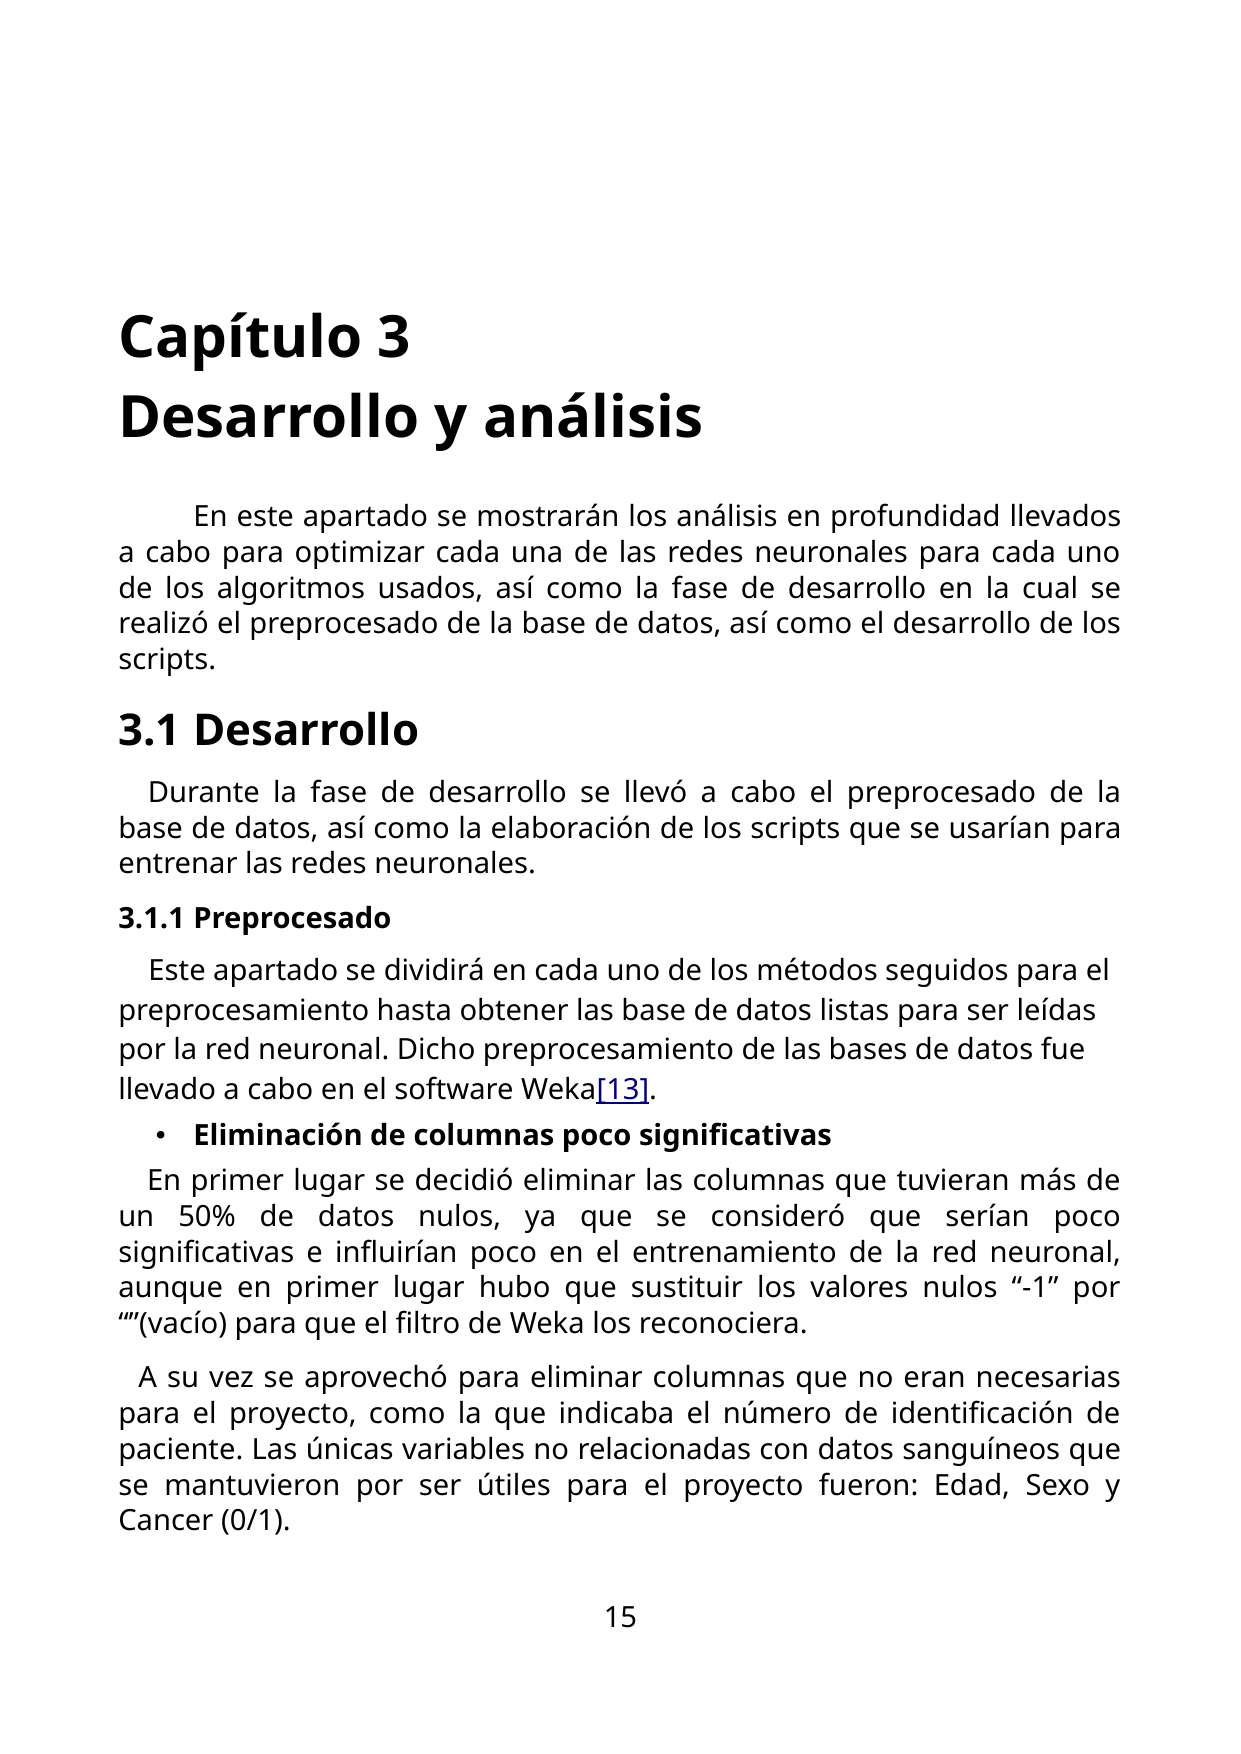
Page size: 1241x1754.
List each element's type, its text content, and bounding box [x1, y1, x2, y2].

text Este apartado se dividirá en cada uno de los métodos seguidos para el preprocesamiento hasta obtener las base de datos listas para ser leídas por la red neuronal. Dicho preprocesamiento de las bases de datos fue llevado a cabo en el software Weka[13]. [118, 949, 1122, 1108]
subtitle Preprocesado [118, 897, 1122, 937]
subtitle Desarrollo y análisis [118, 295, 1122, 454]
text En primer lugar se decidió eliminar las columnas que tuvieran más de un 50% de datos nulos, ya que se consideró que serían poco significativas e influirían poco en el entrenamiento de la red neuronal, aunque en primer lugar hubo que sustituir los valores nulos “-1” por “”(vacío) para que el filtro de Weka los reconociera. [118, 1159, 1122, 1342]
text En este apartado se mostrarán los análisis en profundidad llevados a cabo para optimizar cada una de las redes neuronales para cada uno de los algoritmos usados, así como la fase de desarrollo en la cual se realizó el preprocesado de la base de datos, así como el desarrollo de los scripts. [118, 496, 1122, 678]
subtitle Desarrollo [118, 699, 1122, 759]
list Eliminación de columnas poco significativas [156, 1114, 1122, 1153]
text A su vez se aprovechó para eliminar columnas que no eran necesarias para el proyecto, como la que indicaba el número de identificación de paciente. Las únicas variables no relacionadas con datos sanguíneos que se mantuvieron por ser útiles para el proyecto fueron: Edad, Sexo y Cancer (0/1). [118, 1357, 1122, 1539]
text Durante la fase de desarrollo se llevó a cabo el preprocesado de la base de datos, así como la elaboración de los scripts que se usarían para entrenar las redes neuronales. [118, 771, 1122, 882]
